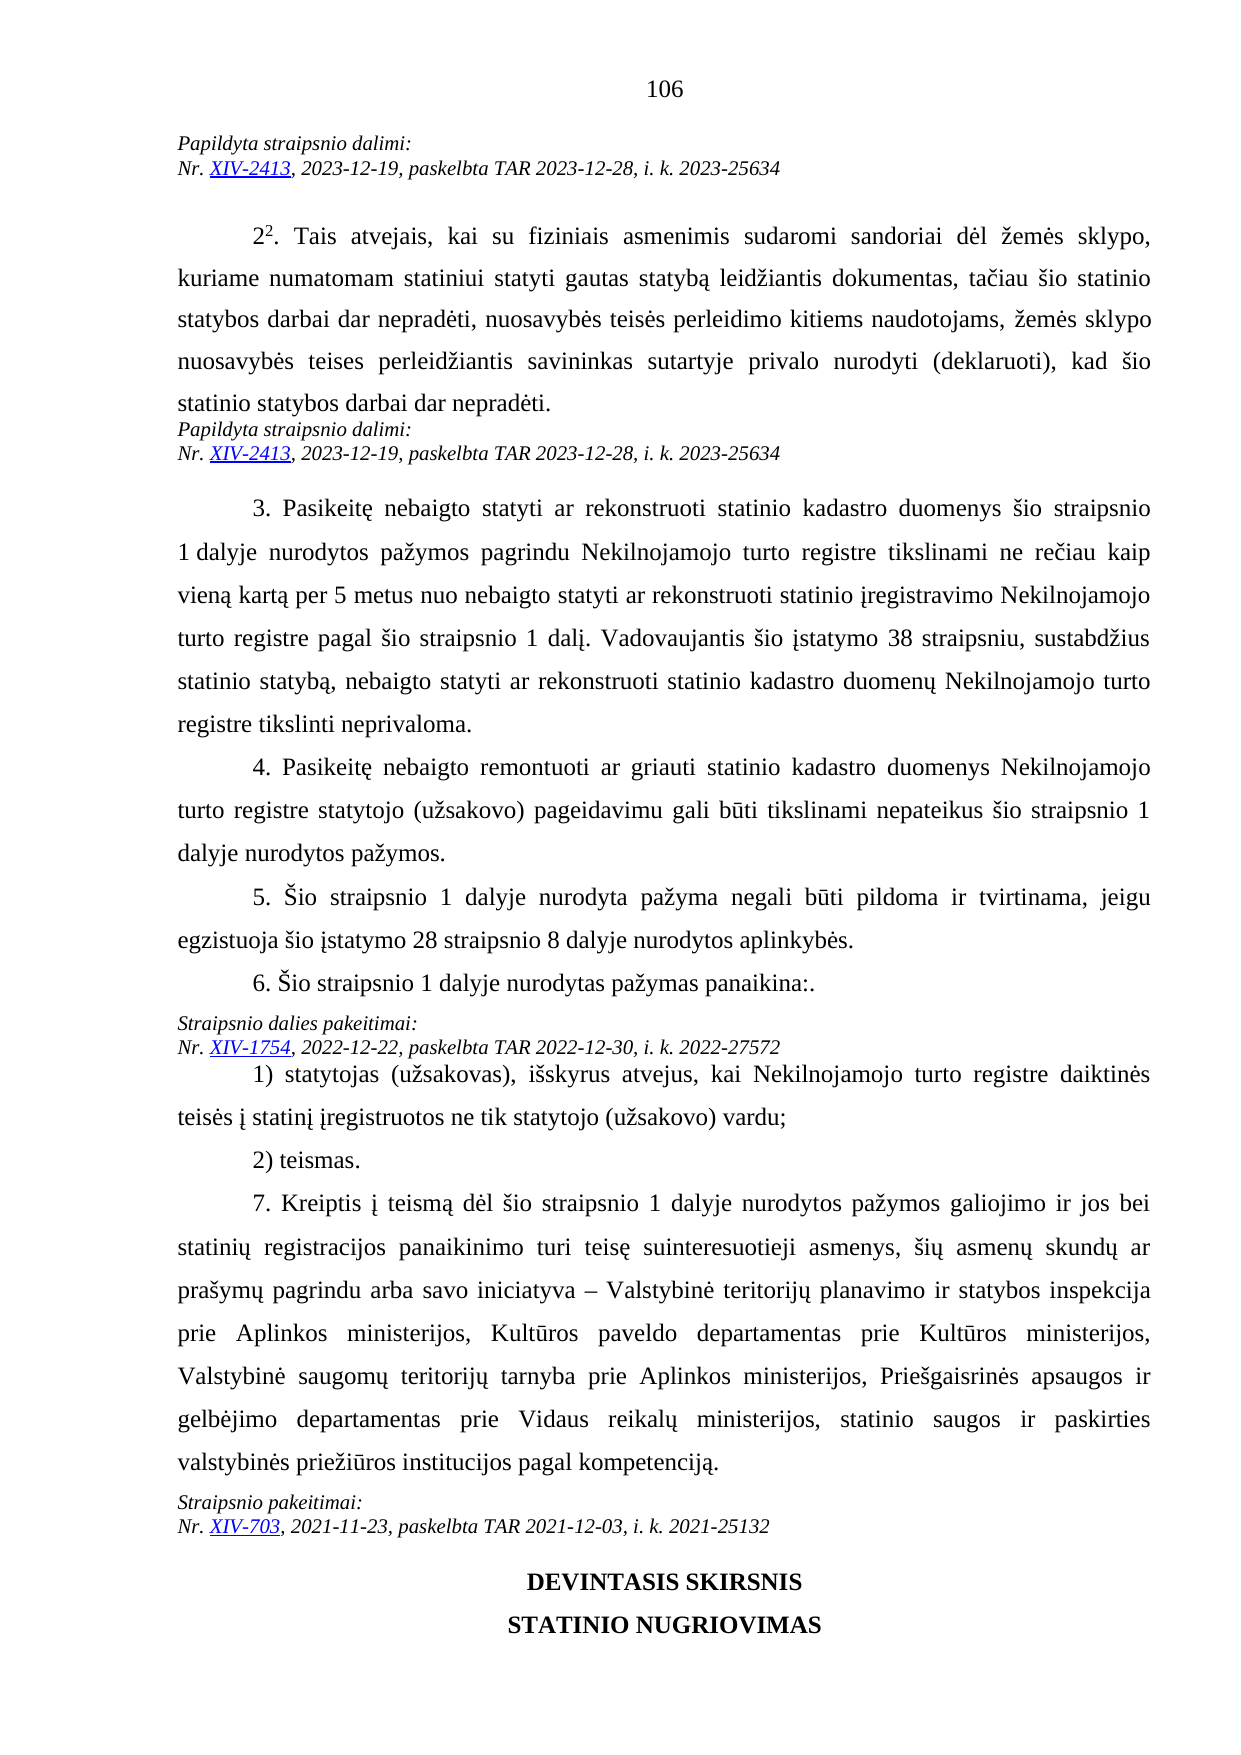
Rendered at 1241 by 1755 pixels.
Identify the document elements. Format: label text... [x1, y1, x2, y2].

text 7. Kreiptis į teismą dėl šio straipsnio 1 dalyje nurodytos pažymos galiojimo ir jos bei statinių registracijos panaikinimo turi teisę suinteresuotieji asmenys, šių asmenų skundų ar prašymų pagrindu arba savo iniciatyva – Valstybinė teritorijų planavimo ir statybos inspekcija prie Aplinkos ministerijos, Kultūros paveldo departamentas prie Kultūros ministerijos, Valstybinė saugomų teritorijų tarnyba prie Aplinkos ministerijos, Priešgaisrinės apsaugos ir gelbėjimo departamentas prie Vidaus reikalų ministerijos, statinio saugos ir paskirties valstybinės priežiūros institucijos pagal kompetenciją. [177, 1188, 1152, 1476]
text Papildyta straipsnio dalimi: [177, 417, 1152, 441]
text Nr. XIV-2413, 2023-12-19, paskelbta TAR 2023-12-28, i. k. 2023-25634 [177, 155, 1152, 179]
text STATINIO NUGRIOVIMAS [177, 1610, 1152, 1639]
text 5. Šio straipsnio 1 dalyje nurodyta pažyma negali būti pildoma ir tvirtinama, jeigu egzistuoja šio įstatymo 28 straipsnio 8 dalyje nurodytos aplinkybės. [177, 882, 1152, 953]
text Straipsnio pakeitimai: [177, 1490, 1152, 1514]
text 1) statytojas (užsakovas), išskyrus atvejus, kai Nekilnojamojo turto registre daiktinės teisės į statinį įregistruotos ne tik statytojo (užsakovo) vardu; [177, 1059, 1152, 1131]
text Nr. XIV-1754, 2022-12-22, paskelbta TAR 2022-12-30, i. k. 2022-27572 [177, 1035, 1152, 1059]
text Nr. XIV-2413, 2023-12-19, paskelbta TAR 2023-12-28, i. k. 2023-25634 [177, 441, 1152, 465]
text 3. Pasikeitę nebaigto statyti ar rekonstruoti statinio kadastro duomenys šio straipsnio 1 dalyje nurodytos pažymos pagrindu Nekilnojamojo turto registre tikslinami ne rečiau kaip vieną kartą per 5 metus nuo nebaigto statyti ar rekonstruoti statinio įregistravimo Nekilnojamojo turto registre pagal šio straipsnio 1 dalį. Vadovaujantis šio įstatymo 38 straipsniu, sustabdžius statinio statybą, nebaigto statyti ar rekonstruoti statinio kadastro duomenų Nekilnojamojo turto registre tikslinti neprivaloma. [177, 493, 1152, 738]
text 6. Šio straipsnio 1 dalyje nurodytas pažymas panaikina:. [177, 968, 1152, 997]
text Nr. XIV-703, 2021-11-23, paskelbta TAR 2021-12-03, i. k. 2021-25132 [177, 1514, 1152, 1538]
text Papildyta straipsnio dalimi: [177, 131, 1152, 155]
text 22. Tais atvejais, kai su fiziniais asmenimis sudaromi sandoriai dėl žemės sklypo, kuriame numatomam statiniui statyti gautas statybą leidžiantis dokumentas, tačiau šio statinio statybos darbai dar nepradėti, nuosavybės teisės perleidimo kitiems naudotojams, žemės sklypo nuosavybės teises perleidžiantis savininkas sutartyje privalo nurodyti (deklaruoti), kad šio statinio statybos darbai dar nepradėti. [177, 208, 1152, 417]
text 4. Pasikeitę nebaigto remontuoti ar griauti statinio kadastro duomenys Nekilnojamojo turto registre statytojo (užsakovo) pageidavimu gali būti tikslinami nepateikus šio straipsnio 1 dalyje nurodytos pažymos. [177, 752, 1152, 867]
text 2) teismas. [177, 1145, 1152, 1174]
text DEVINTASIS SKIRSNIS [177, 1567, 1152, 1596]
text Straipsnio dalies pakeitimai: [177, 1011, 1152, 1035]
